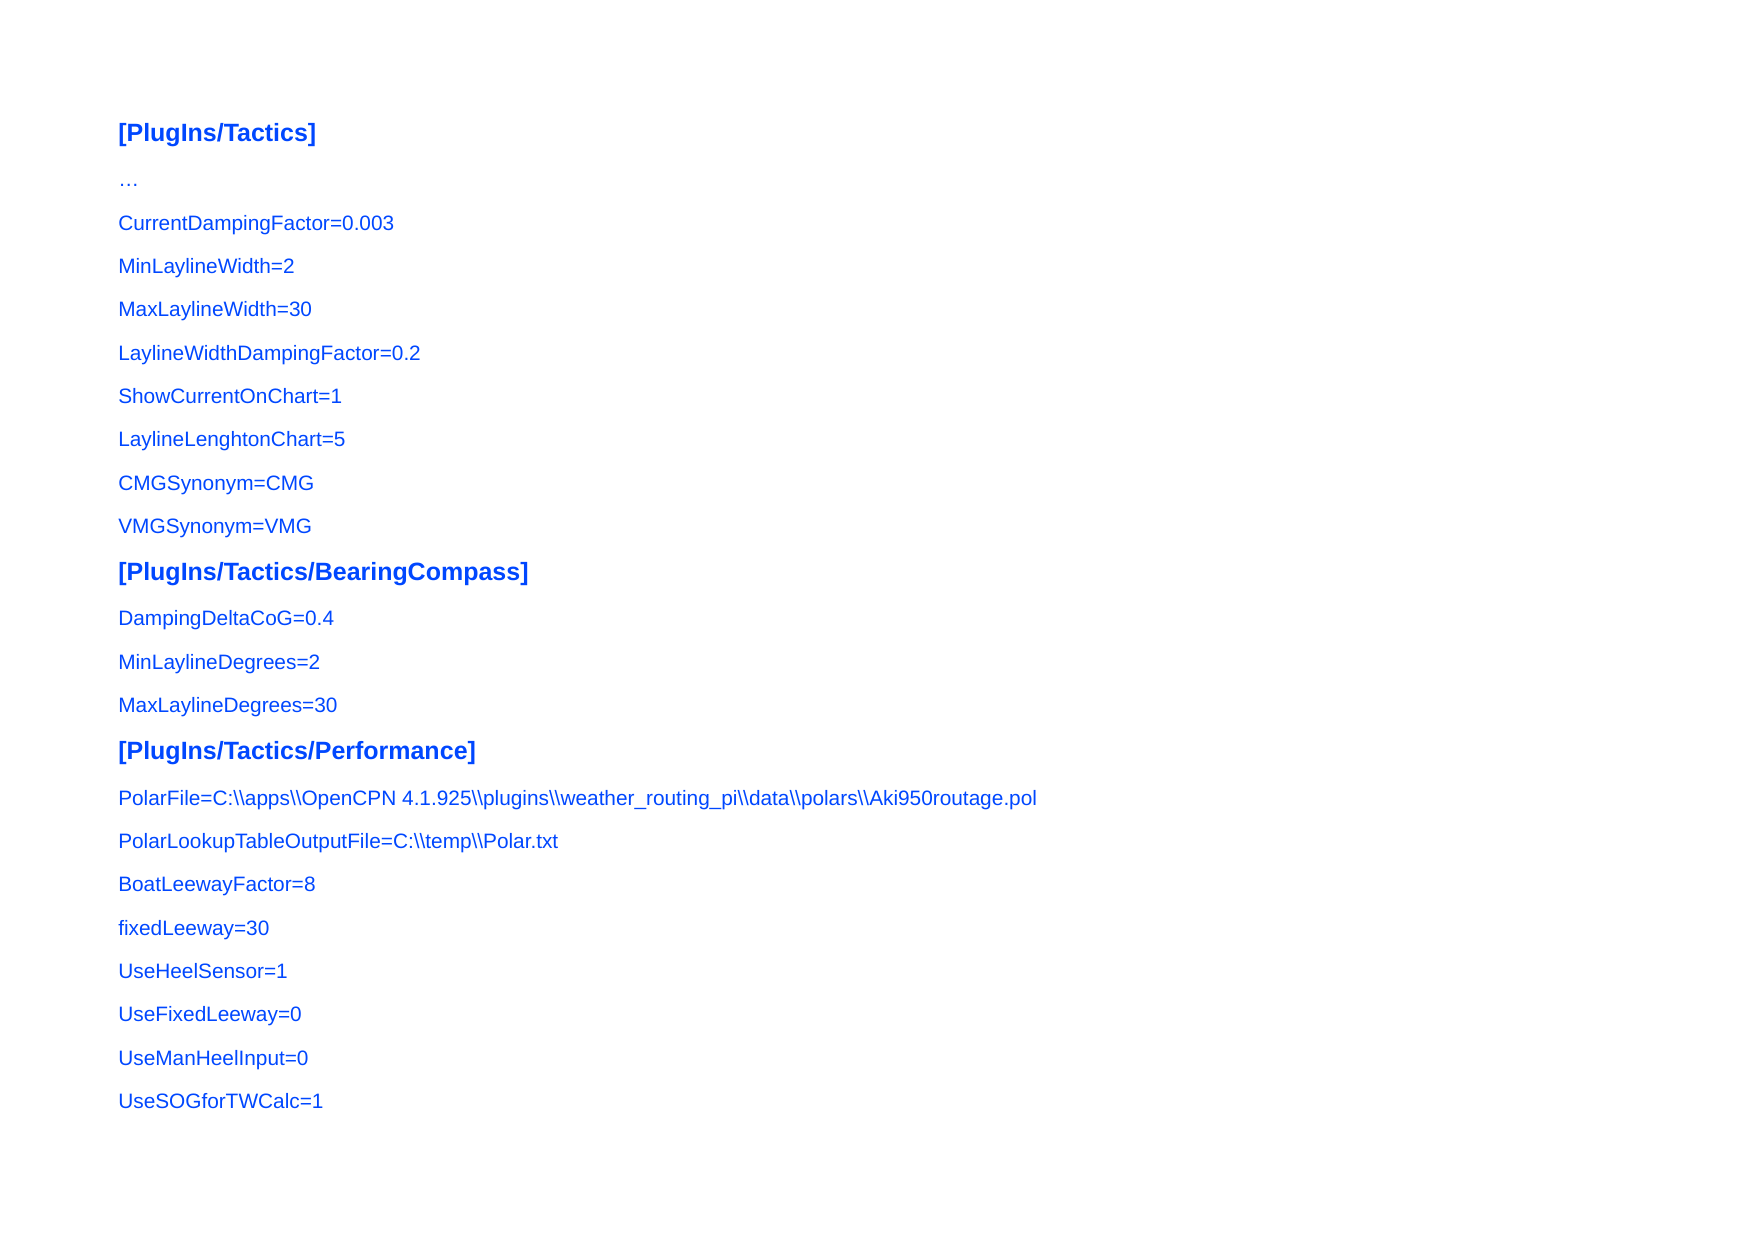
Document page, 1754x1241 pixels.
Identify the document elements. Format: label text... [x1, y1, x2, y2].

text … [118, 167, 1636, 191]
text [PlugIns/Tactics/BearingCompass] [118, 557, 1636, 586]
text [PlugIns/Tactics/Performance] [118, 736, 1636, 765]
text ShowCurrentOnChart=1 [118, 384, 1636, 408]
text fixedLeeway=30 [118, 915, 1636, 939]
text CMGSynonym=CMG [118, 471, 1636, 494]
text MinLaylineWidth=2 [118, 254, 1636, 278]
text MinLaylineDegrees=2 [118, 649, 1636, 673]
text DampingDeltaCoG=0.4 [118, 606, 1636, 630]
text UseManHeelInput=0 [118, 1045, 1636, 1069]
text UseHeelSensor=1 [118, 959, 1636, 983]
text LaylineWidthDampingFactor=0.2 [118, 341, 1636, 364]
text LaylineLenghtonChart=5 [118, 427, 1636, 451]
text VMGSynonym=VMG [118, 514, 1636, 538]
text BoatLeewayFactor=8 [118, 872, 1636, 896]
text [PlugIns/Tactics] [118, 118, 1636, 147]
text UseFixedLeeway=0 [118, 1002, 1636, 1026]
text MaxLaylineDegrees=30 [118, 693, 1636, 717]
text PolarFile=C:\\apps\\OpenCPN 4.1.925\\plugins\\weather_routing_pi\\data\\polars\\Aki950routage.pol [118, 785, 1636, 809]
text PolarLookupTableOutputFile=C:\\temp\\Polar.txt [118, 829, 1636, 853]
text UseSOGforTWCalc=1 [118, 1089, 1636, 1113]
text CurrentDampingFactor=0.003 [118, 211, 1636, 234]
text MaxLaylineWidth=30 [118, 297, 1636, 321]
